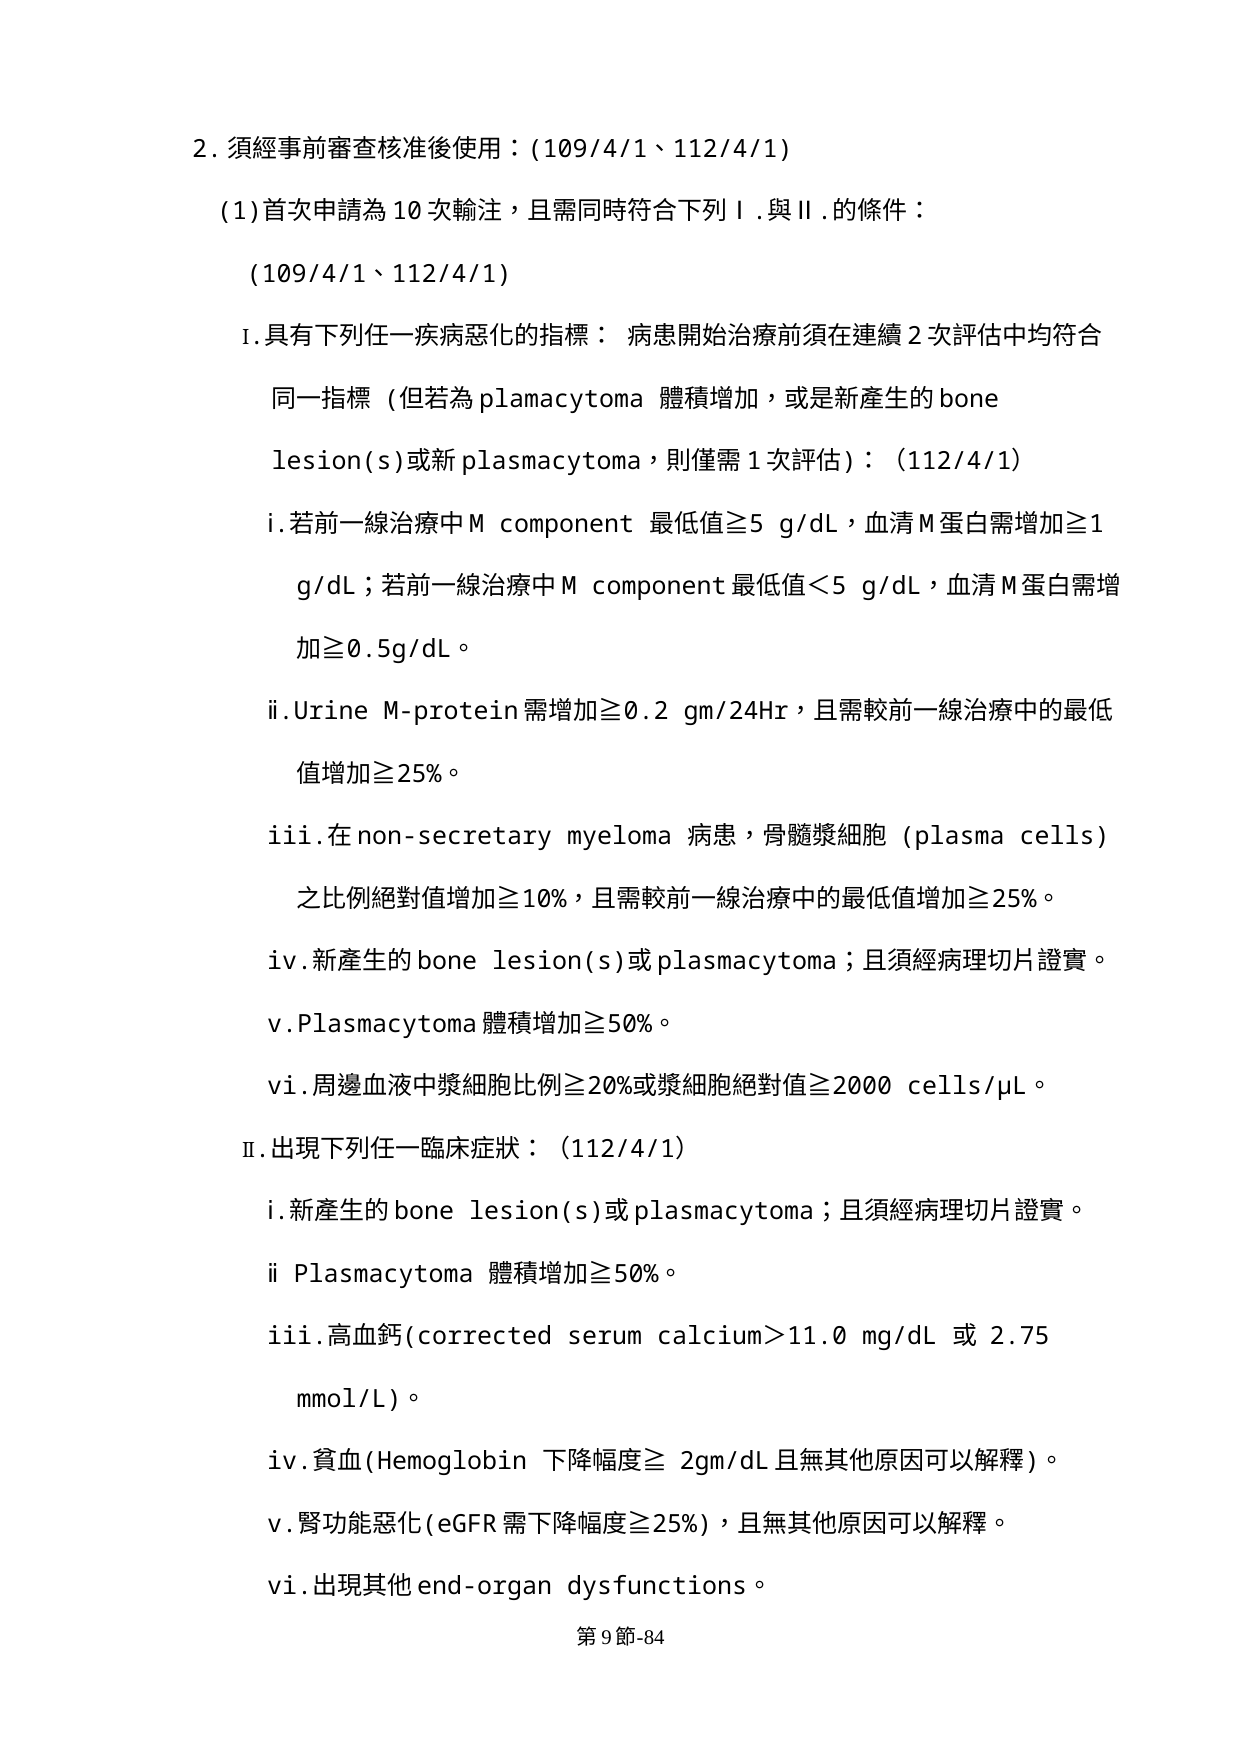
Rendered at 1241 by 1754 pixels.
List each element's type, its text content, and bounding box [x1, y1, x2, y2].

text ⅱ.Urine M-protein需增加≧0.2 gm/24Hr，且需較前一線治療中的最低值增加≧25%。 [267, 667, 1122, 792]
text iii.在non-secretary myeloma 病患，骨髓漿細胞 (plasma cells)之比例絕對值增加≧10%，且需較前一線治療中的最低值增加≧25%。 [267, 792, 1122, 917]
text Ⅰ.具有下列任一疾病惡化的指標： 病患開始治療前須在連續2次評估中均符合同一指標 (但若為plamacytoma 體積增加，或是新產生的bone lesion(s)或新plasmacytoma，則僅需1次評估)：（112/4/1） [242, 292, 1122, 479]
text ⅰ.新產生的bone lesion(s)或plasmacytoma；且須經病理切片證實。 [267, 1167, 1122, 1229]
text Ⅱ.出現下列任一臨床症狀：（112/4/1） [242, 1104, 1122, 1167]
text ⅰ.若前一線治療中M component 最低值≧5 g/dL，血清M蛋白需增加≧1 g/dL；若前一線治療中M component最低值＜5 g/dL，血清M蛋白需增加≧0.5g/dL。 [267, 479, 1122, 667]
text vi.出現其他end-organ dysfunctions。 [267, 1542, 1122, 1604]
text vi.周邊血液中漿細胞比例≧20%或漿細胞絕對值≧2000 cells/μL。 [267, 1042, 1122, 1104]
text 2. 須經事前審查核准後使用：(109/4/1、112/4/1) [192, 104, 1122, 167]
text v.Plasmacytoma體積增加≧50%。 [267, 979, 1122, 1042]
text v.腎功能惡化(eGFR需下降幅度≧25%)，且無其他原因可以解釋。 [267, 1479, 1122, 1542]
text iii.高血鈣(corrected serum calcium＞11.0 mg/dL 或 2.75 mmol/L)。 [267, 1292, 1122, 1417]
text iv.貧血(Hemoglobin 下降幅度≧ 2gm/dL且無其他原因可以解釋)。 [267, 1417, 1122, 1479]
text ⅱ Plasmacytoma 體積增加≧50%。 [267, 1229, 1122, 1292]
text iv.新產生的bone lesion(s)或plasmacytoma；且須經病理切片證實。 [267, 917, 1122, 979]
text (1)首次申請為10次輸注，且需同時符合下列Ⅰ.與Ⅱ.的條件：(109/4/1、112/4/1) [217, 167, 1122, 292]
